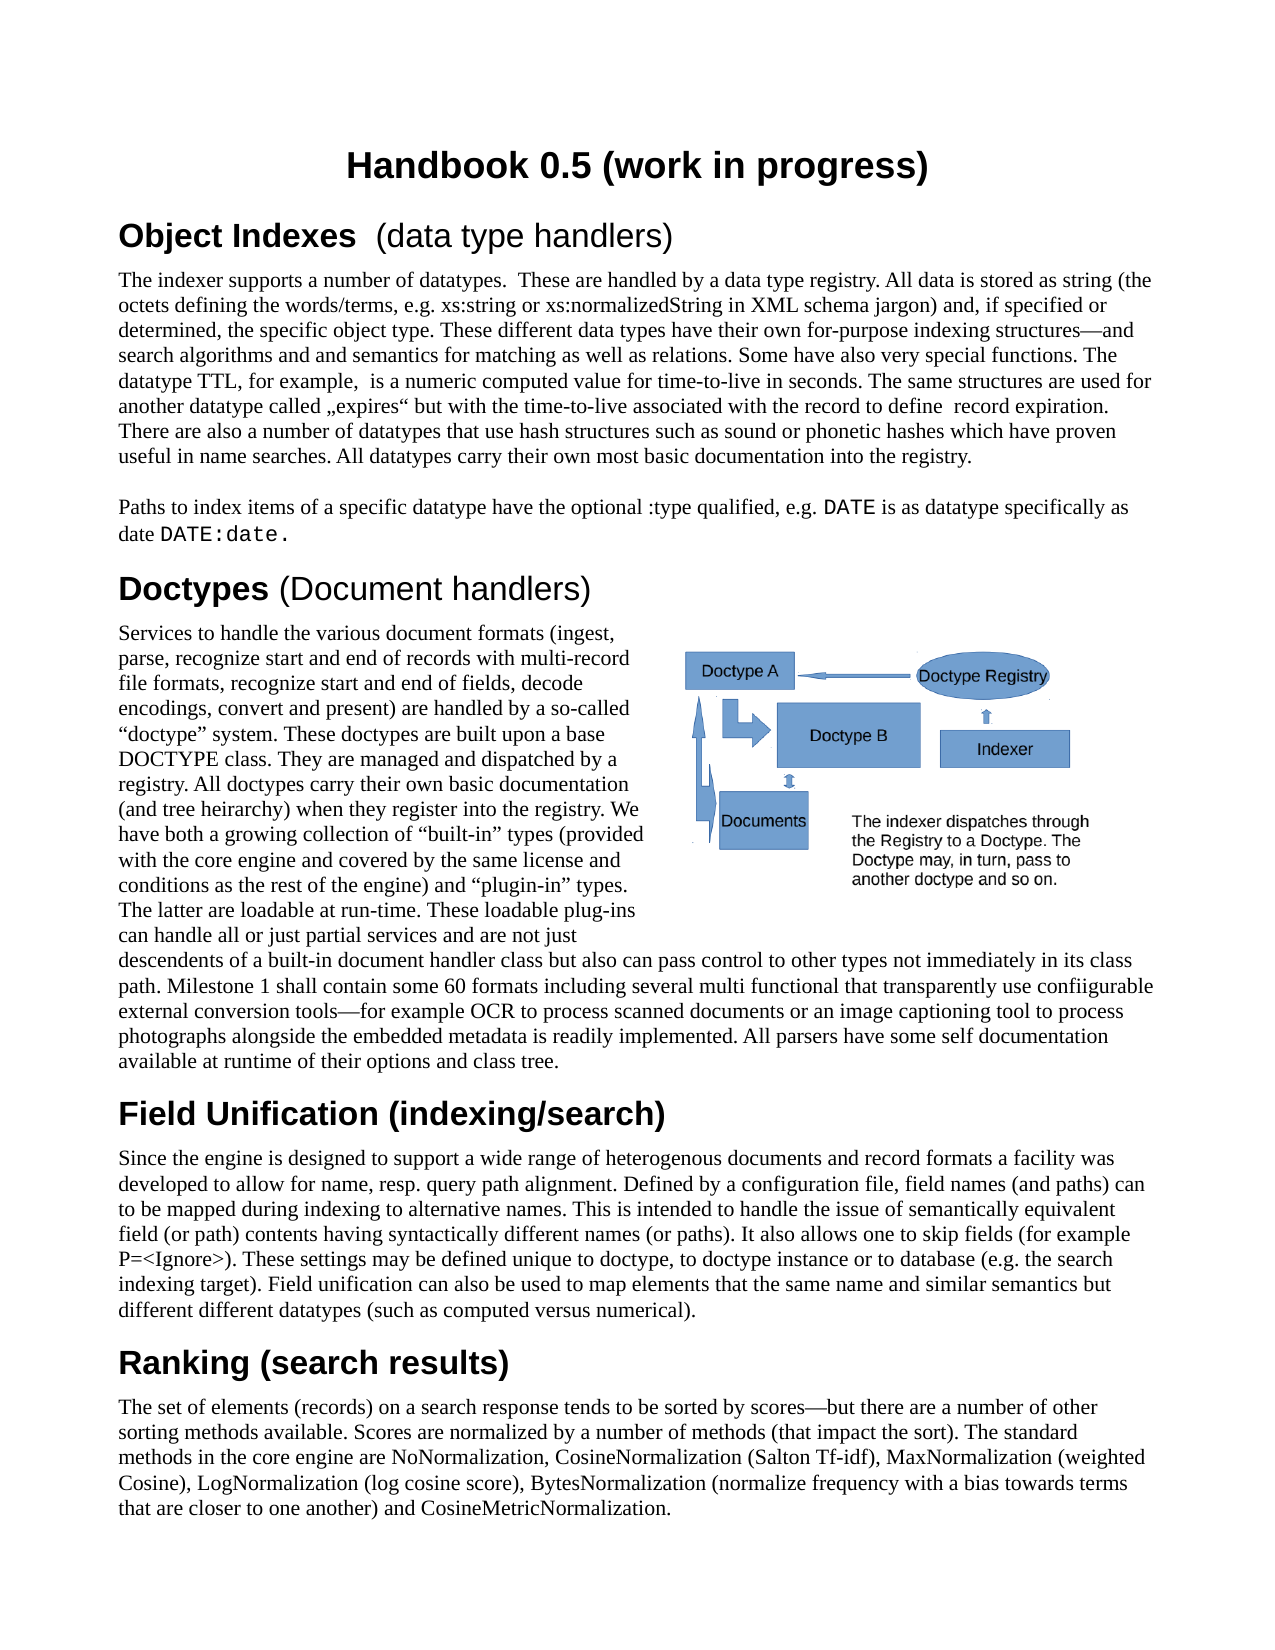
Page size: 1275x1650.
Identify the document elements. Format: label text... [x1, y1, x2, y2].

subtitle Ranking (search results) [118, 1343, 1157, 1381]
subtitle Field Unification (indexing/search) [118, 1094, 1157, 1133]
text The indexer supports a number of datatypes. These are handled by a data type registry. All data is stored as string (the octets defining the words/terms, e.g. xs:string or xs:normalizedString in XML schema jargon) and, if specified or determined, the specific object type. These different data types have their own for-purpose indexing structures—and search algorithms and and semantics for matching as well as relations. Some have also very special functions. The datatype TTL, for example, is a numeric computed value for time-to-live in seconds. The same structures are used for another datatype called „expires“ but with the time-to-live associated with the record to define record expiration. There are also a number of datatypes that use hash structures such as sound or phonetic hashes which have proven useful in name searches. All datatypes carry their own most basic documentation into the registry. [118, 267, 1157, 468]
text Services to handle the various document formats (ingest, parse, recognize start and end of records with multi-record file formats, recognize start and end of fields, decode encodings, convert and present) are handled by a so-called “doctype” system. These doctypes are built upon a base DOCTYPE class. They are managed and dispatched by a registry. All doctypes carry their own basic documentation (and tree heirarchy) when they register into the registry. We have both a growing collection of “built-in” types (provided with the core engine and covered by the same license and conditions as the rest of the engine) and “plugin-in” types. The latter are loadable at run-time. These loadable plug-ins can handle all or just partial services and are not just descendents of a built-in document handler class but also can pass control to other types not immediately in its class path. Milestone 1 shall contain some 60 formats including several multi functional that transparently use confiigurable external conversion tools—for example OCR to process scanned documents or an image captioning tool to process photographs alongside the embedded metadata is readily implemented. All parsers have some self documentation available at runtime of their options and class tree. [118, 620, 1157, 1073]
subtitle Object Indexes (data type handlers) [118, 216, 1157, 254]
text Paths to index items of a specific datatype have the optional :type qualified, e.g. DATE is as datatype specifically as date DATE:date. [118, 494, 1157, 548]
subtitle Doctypes (Document handlers) [118, 568, 1157, 607]
text The set of elements (records) on a search response tends to be sorted by scores—but there are a number of other sorting methods available. Scores are normalized by a number of methods (that impact the sort). The standard methods in the core engine are NoNormalization, CosineNormalization (Salton Tf-idf), MaxNormalization (weighted Cosine), LogNormalization (log cosine score), BytesNormalization (normalize frequency with a bias towards terms that are closer to one another) and CosineMetricNormalization. [118, 1394, 1157, 1520]
picture [645, 601, 1132, 944]
text Since the engine is designed to support a wide range of heterogenous documents and record formats a facility was developed to allow for name, resp. query path alignment. Defined by a configuration file, field names (and paths) can to be mapped during indexing to alternative names. This is intended to handle the issue of semantically equivalent field (or path) contents having syntactically different names (or paths). It also allows one to skip fields (for example P=<Ignore>). These settings may be defined unique to doctype, to doctype instance or to database (e.g. the search indexing target). Field unification can also be used to map elements that the same name and similar semantics but different different datatypes (such as computed versus numerical). [118, 1145, 1157, 1322]
